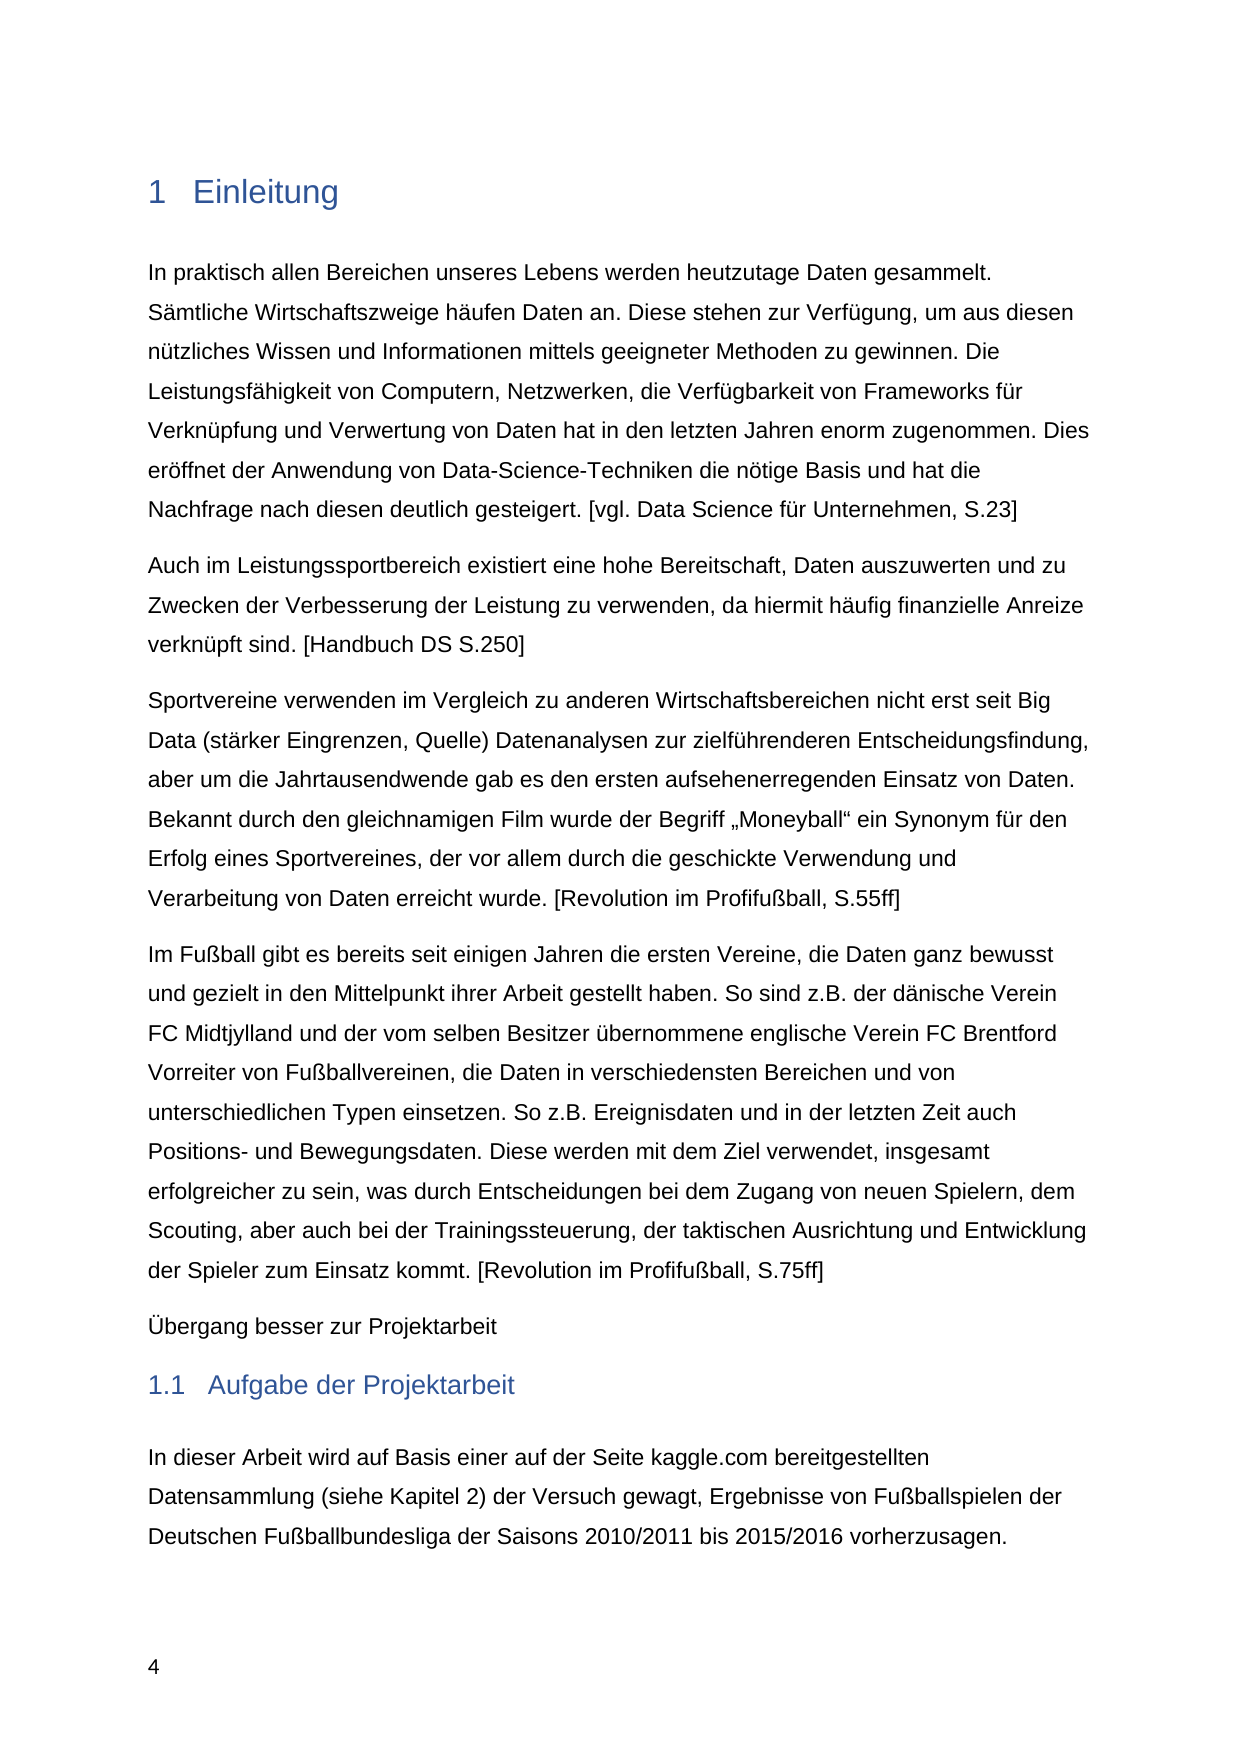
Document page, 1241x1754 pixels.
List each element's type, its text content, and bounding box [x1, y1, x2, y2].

text Auch im Leistungssportbereich existiert eine hohe Bereitschaft, Daten auszuwerten und zu Zwecken der Verbesserung der Leistung zu verwenden, da hiermit häufig finanzielle Anreize verknüpft sind. [Handbuch DS S.250] [148, 552, 1093, 657]
text In dieser Arbeit wird auf Basis einer auf der Seite kaggle.com bereitgestellten Datensammlung (siehe Kapitel 2) der Versuch gewagt, Ergebnisse von Fußballspielen der Deutschen Fußballbundesliga der Saisons 2010/2011 bis 2015/2016 vorherzusagen. [148, 1444, 1093, 1549]
text In praktisch allen Bereichen unseres Lebens werden heutzutage Daten gesammelt. Sämtliche Wirtschaftszweige häufen Daten an. Diese stehen zur Verfügung, um aus diesen nützliches Wissen und Informationen mittels geeigneter Methoden zu gewinnen. Die Leistungsfähigkeit von Computern, Netzwerken, die Verfügbarkeit von Frameworks für Verknüpfung und Verwertung von Daten hat in den letzten Jahren enorm zugenommen. Dies eröffnet der Anwendung von Data-Science-Techniken die nötige Basis und hat die Nachfrage nach diesen deutlich gesteigert. [vgl. Data Science für Unternehmen, S.23] [148, 259, 1093, 522]
subtitle Aufgabe der Projektarbeit [148, 1369, 1093, 1400]
text Im Fußball gibt es bereits seit einigen Jahren die ersten Vereine, die Daten ganz bewusst und gezielt in den Mittelpunkt ihrer Arbeit gestellt haben. So sind z.B. der dänische Verein FC Midtjylland und der vom selben Besitzer übernommene englische Verein FC Brentford Vorreiter von Fußballvereinen, die Daten in verschiedensten Bereichen und von unterschiedlichen Typen einsetzen. So z.B. Ereignisdaten und in der letzten Zeit auch Positions- und Bewegungsdaten. Diese werden mit dem Ziel verwendet, insgesamt erfolgreicher zu sein, was durch Entscheidungen bei dem Zugang von neuen Spielern, dem Scouting, aber auch bei der Trainingssteuerung, der taktischen Ausrichtung und Entwicklung der Spieler zum Einsatz kommt. [Revolution im Profifußball, S.75ff] [148, 941, 1093, 1283]
text Übergang besser zur Projektarbeit [148, 1313, 1093, 1339]
subtitle Einleitung [148, 173, 1093, 211]
text Sportvereine verwenden im Vergleich zu anderen Wirtschaftsbereichen nicht erst seit Big Data (stärker Eingrenzen, Quelle) Datenanalysen zur zielführenderen Entscheidungsfindung, aber um die Jahrtausendwende gab es den ersten aufsehenerregenden Einsatz von Daten. Bekannt durch den gleichnamigen Film wurde der Begriff „Moneyball“ ein Synonym für den Erfolg eines Sportvereines, der vor allem durch die geschickte Verwendung und Verarbeitung von Daten erreicht wurde. [Revolution im Profifußball, S.55ff] [148, 687, 1093, 911]
